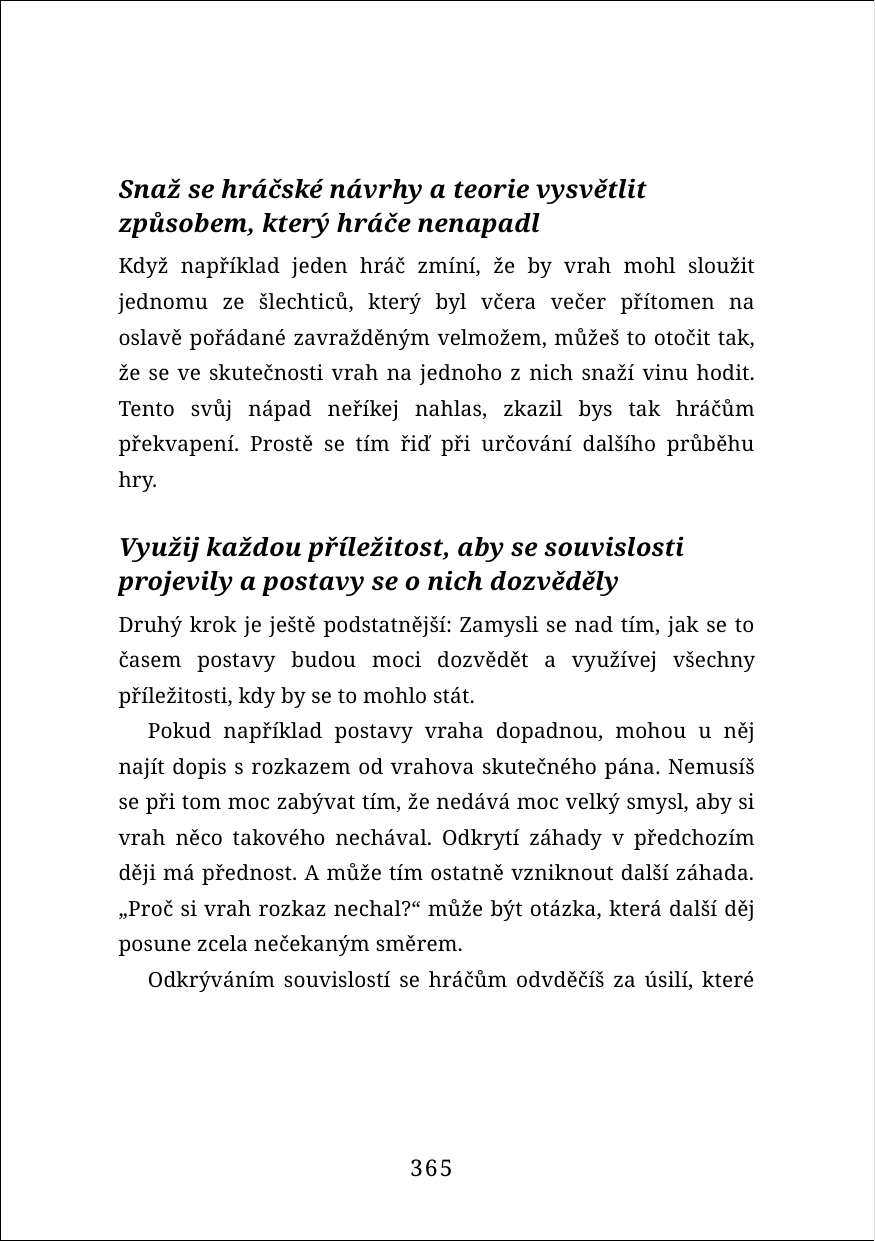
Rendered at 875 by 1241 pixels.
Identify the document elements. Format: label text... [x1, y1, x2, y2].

text Druhý krok je ještě podstatnější: Zamysli se nad tím, jak se to časem postavy budou moci dozvědět a využívej všechny příležitosti, kdy by se to mohlo stát. Pokud například postavy vraha dopadnou, mohou u něj najít dopis s rozkazem od vrahova skutečného pána. Nemusíš se při tom moc zabývat tím, že nedává moc velký smysl, aby si vrah něco takového nechával. Odkrytí záhady v předchozím ději má přednost. A může tím ostatně vzniknout další záhada. „Proč si vrah rozkaz nechal?“ může být otázka, která další děj posune zcela nečekaným směrem. Odkrýváním souvislostí se hráčům odvděčíš za úsilí, které [118, 610, 756, 993]
subtitle Využij každou příležitost, aby se souvislosti projevily a postavy se o nich dozvěděly [118, 530, 756, 598]
text Když například jeden hráč zmíní, že by vrah mohl sloužit jednomu ze šlechticů, který byl včera večer přítomen na oslavě pořádané zavražděným velmožem, můžeš to otočit tak, že se ve skutečnosti vrah na jednoho z nich snaží vinu hodit. Tento svůj nápad neříkej nahlas, zkazil bys tak hráčům překvapení. Prostě se tím řiď při určování dalšího průběhu hry. [118, 252, 756, 493]
subtitle Snaž se hráčské návrhy a teorie vysvětlit způsobem, který hráče nenapadl [118, 172, 756, 240]
